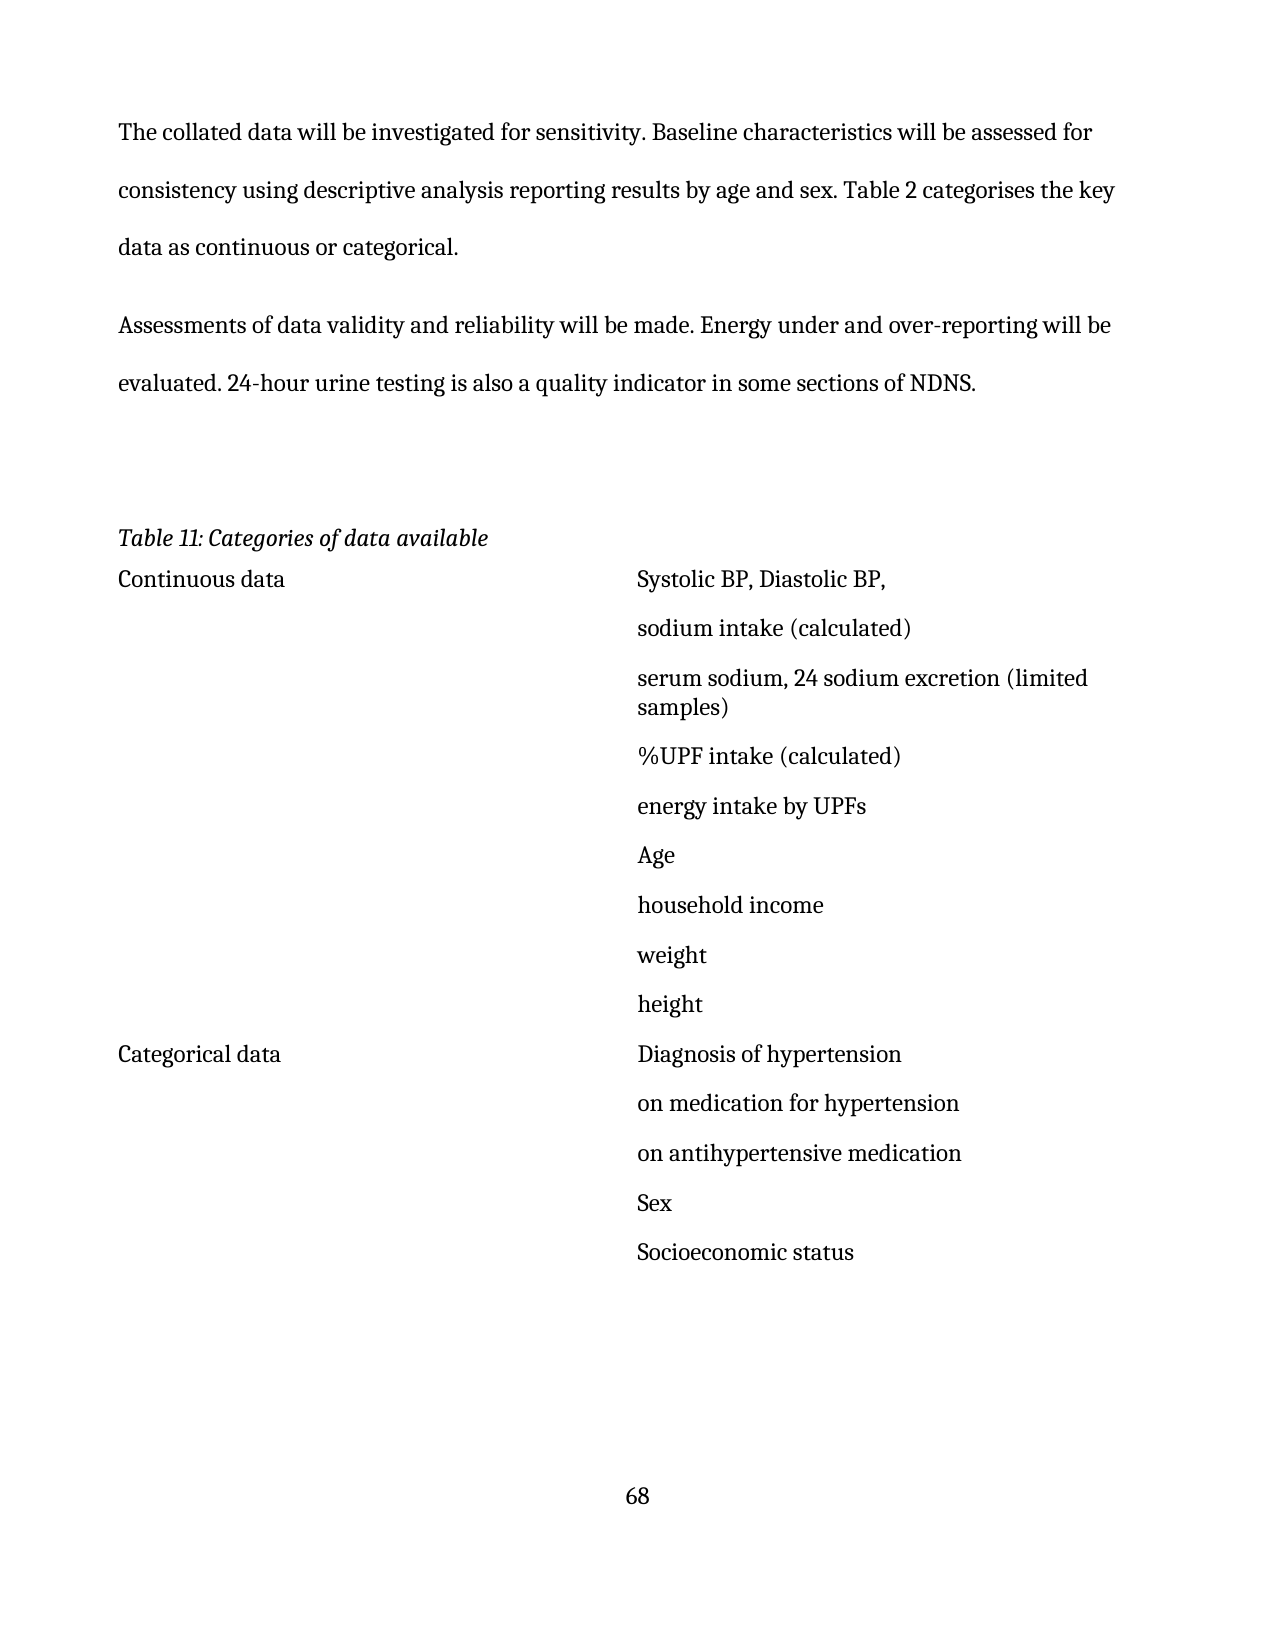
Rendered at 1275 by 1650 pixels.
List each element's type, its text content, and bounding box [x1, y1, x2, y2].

text Table 11: Categories of data available [118, 523, 1157, 552]
text The collated data will be investigated for sensitivity. Baseline characteristics will be assessed for consistency using descriptive analysis reporting results by age and sex. Table 2 categorises the key data as continuous or categorical. [118, 118, 1157, 262]
table_cell Categorical data [118, 1040, 637, 1288]
table_header Continuous data [118, 565, 637, 1040]
text Assessments of data validity and reliability will be made. Energy under and over-reporting will be evaluated. 24-hour urine testing is also a quality indicator in some sections of NDNS. [118, 311, 1157, 398]
table_cell Diagnosis of hypertension on medication for hypertension on antihypertensive medication Sex Socioeconomic status [638, 1040, 1157, 1288]
table_header Systolic BP, Diastolic BP, sodium intake (calculated) serum sodium, 24 sodium excretion (limited samples) %UPF intake (calculated) energy intake by UPFs Age household income weight height [638, 565, 1157, 1040]
